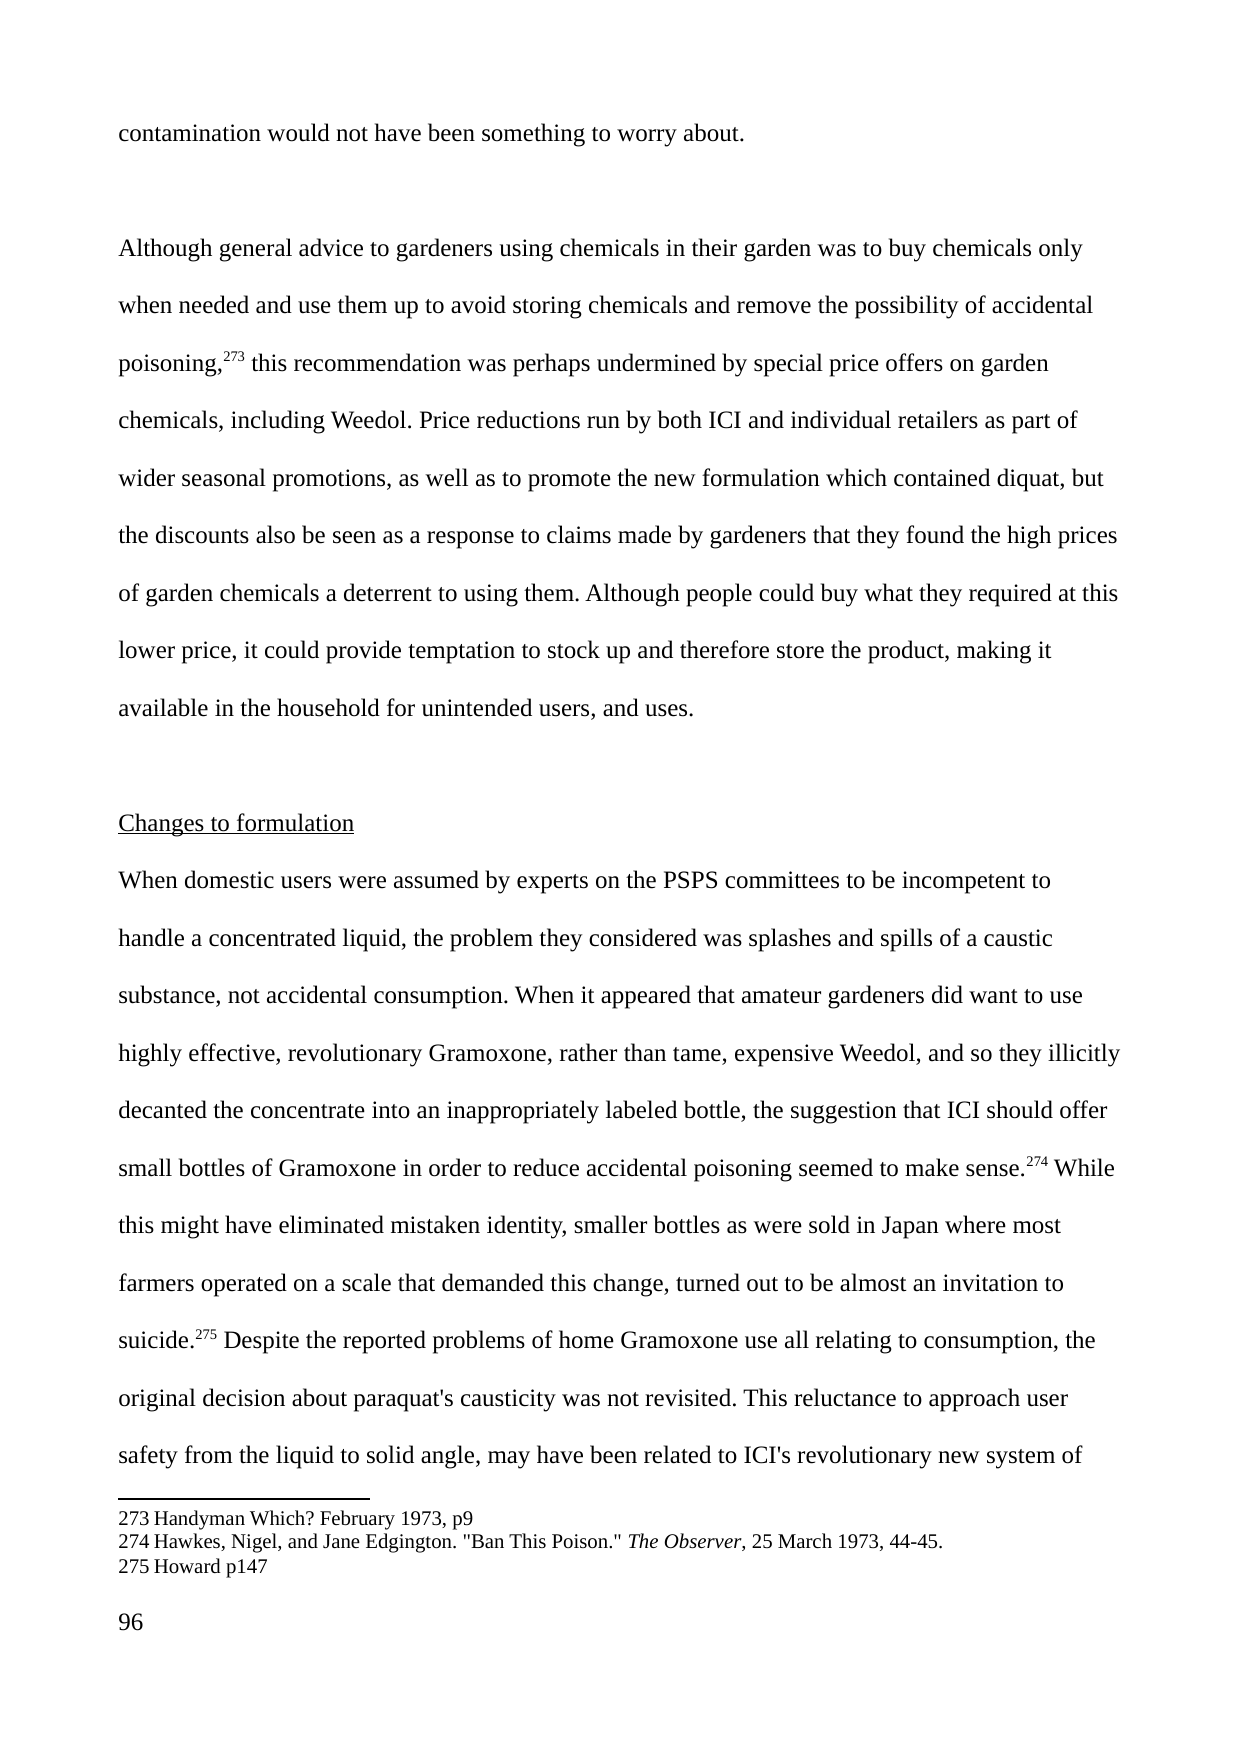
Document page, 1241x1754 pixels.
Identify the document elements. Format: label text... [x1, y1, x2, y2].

text contamination would not have been something to worry about. [118, 118, 1122, 147]
text Hawkes, Nigel, and Jane Edgington. "Ban This Poison." The Observer, 25 March 1973, 44-45. [118, 1529, 1122, 1553]
text Changes to formulation [118, 808, 1122, 837]
text Although general advice to gardeners using chemicals in their garden was to buy chemicals only when needed and use them up to avoid storing chemicals and remove the possibility of accidental poisoning, this recommendation was perhaps undermined by special price offers on garden chemicals, including Weedol. Price reductions run by both ICI and individual retailers as part of wider seasonal promotions, as well as to promote the new formulation which contained diquat, but the discounts also be seen as a response to claims made by gardeners that they found the high prices of garden chemicals a deterrent to using them. Although people could buy what they required at this lower price, it could provide temptation to stock up and therefore store the product, making it available in the household for unintended users, and uses. [118, 233, 1122, 722]
text Howard p147 [118, 1553, 1122, 1578]
text Handyman Which? February 1973, p9 [118, 1505, 1122, 1529]
text When domestic users were assumed by experts on the PSPS committees to be incompetent to handle a concentrated liquid, the problem they considered was splashes and spills of a caustic substance, not accidental consumption. When it appeared that amateur gardeners did want to use highly effective, revolutionary Gramoxone, rather than tame, expensive Weedol, and so they illicitly decanted the concentrate into an inappropriately labeled bottle, the suggestion that ICI should offer small bottles of Gramoxone in order to reduce accidental poisoning seemed to make sense. While this might have eliminated mistaken identity, smaller bottles as were sold in Japan where most farmers operated on a scale that demanded this change, turned out to be almost an invitation to suicide. Despite the reported problems of home Gramoxone use all relating to consumption, the original decision about paraquat's causticity was not revisited. This reluctance to approach user safety from the liquid to solid angle, may have been related to ICI's revolutionary new system of [118, 866, 1122, 1469]
